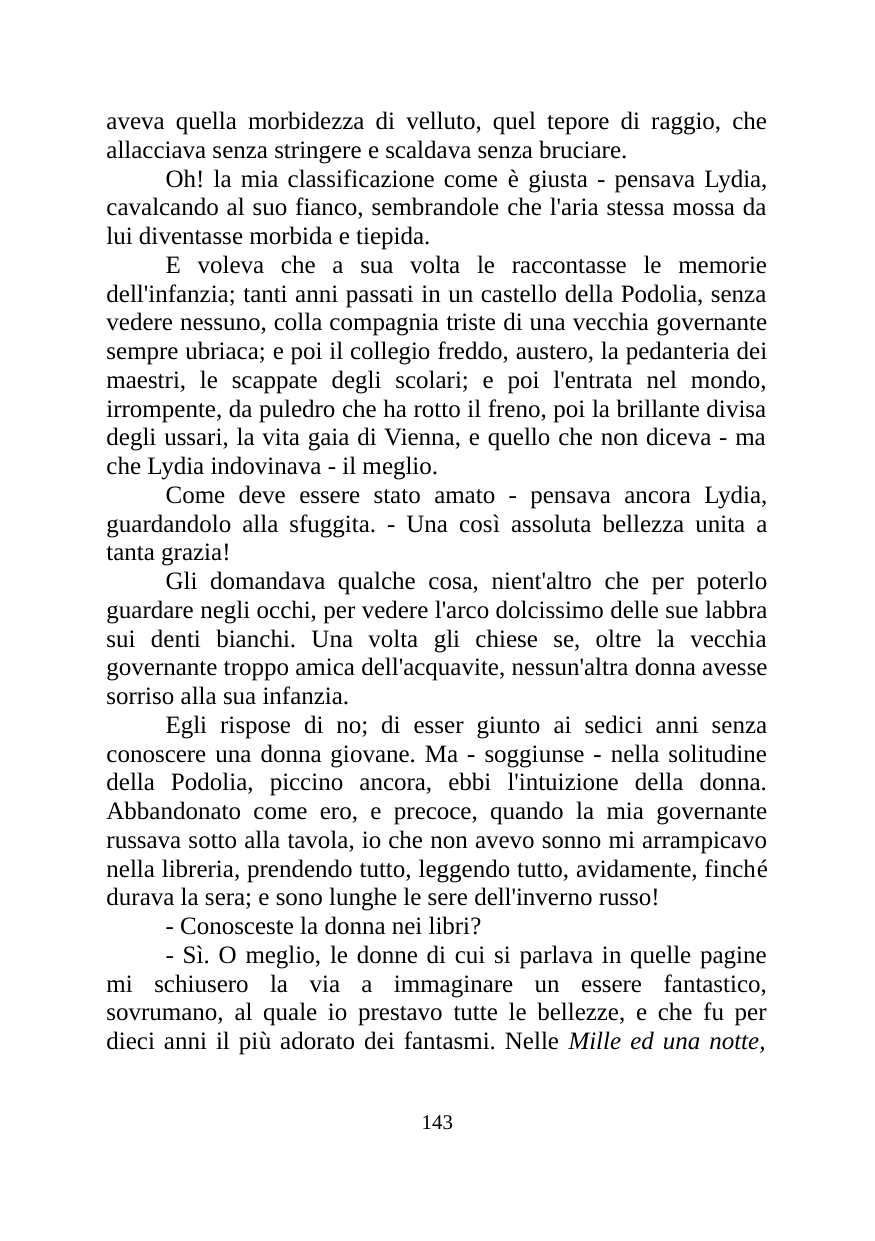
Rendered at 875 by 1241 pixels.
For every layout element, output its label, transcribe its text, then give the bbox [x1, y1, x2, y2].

text Come deve essere stato amato - pensava ancora Lydia, guardandolo alla sfuggita. - Una così assoluta bellezza unita a tanta grazia! [106, 480, 768, 566]
text Oh! la mia classificazione come è giusta - pensava Lydia, cavalcando al suo fianco, sembrandole che l'aria stessa mossa da lui diventasse morbida e tiepida. [106, 164, 768, 250]
text E voleva che a sua volta le raccontasse le memorie dell'infanzia; tanti anni passati in un castello della Podolia, senza vedere nessuno, colla compagnia triste di una vecchia governante sempre ubriaca; e poi il collegio freddo, austero, la pedanteria dei maestri, le scappate degli scolari; e poi l'entrata nel mondo, irrompente, da puledro che ha rotto il freno, poi la brillante divisa degli ussari, la vita gaia di Vienna, e quello che non diceva - ma che Lydia indovinava - il meglio. [106, 250, 768, 480]
text Egli rispose di no; di esser giunto ai sedici anni senza conoscere una donna giovane. Ma - soggiunse - nella solitudine della Podolia, piccino ancora, ebbi l'intuizione della donna. Abbandonato come ero, e precoce, quando la mia governante russava sotto alla tavola, io che non avevo sonno mi arrampicavo nella libreria, prendendo tutto, leggendo tutto, avidamente, finché durava la sera; e sono lunghe le sere dell'inverno russo! [106, 710, 768, 911]
text - Conosceste la donna nei libri? [106, 911, 768, 940]
text aveva quella morbidezza di velluto, quel tepore di raggio, che allacciava senza stringere e scaldava senza bruciare. [106, 106, 768, 164]
text - Sì. O meglio, le donne di cui si parlava in quelle pagine mi schiusero la via a immaginare un essere fantastico, sovrumano, al quale io prestavo tutte le bellezze, e che fu per dieci anni il più adorato dei fantasmi. Nelle Mille ed una notte, [106, 940, 768, 1055]
text Gli domandava qualche cosa, nient'altro che per poterlo guardare negli occhi, per vedere l'arco dolcissimo delle sue labbra sui denti bianchi. Una volta gli chiese se, oltre la vecchia governante troppo amica dell'acquavite, nessun'altra donna avesse sorriso alla sua infanzia. [106, 566, 768, 710]
